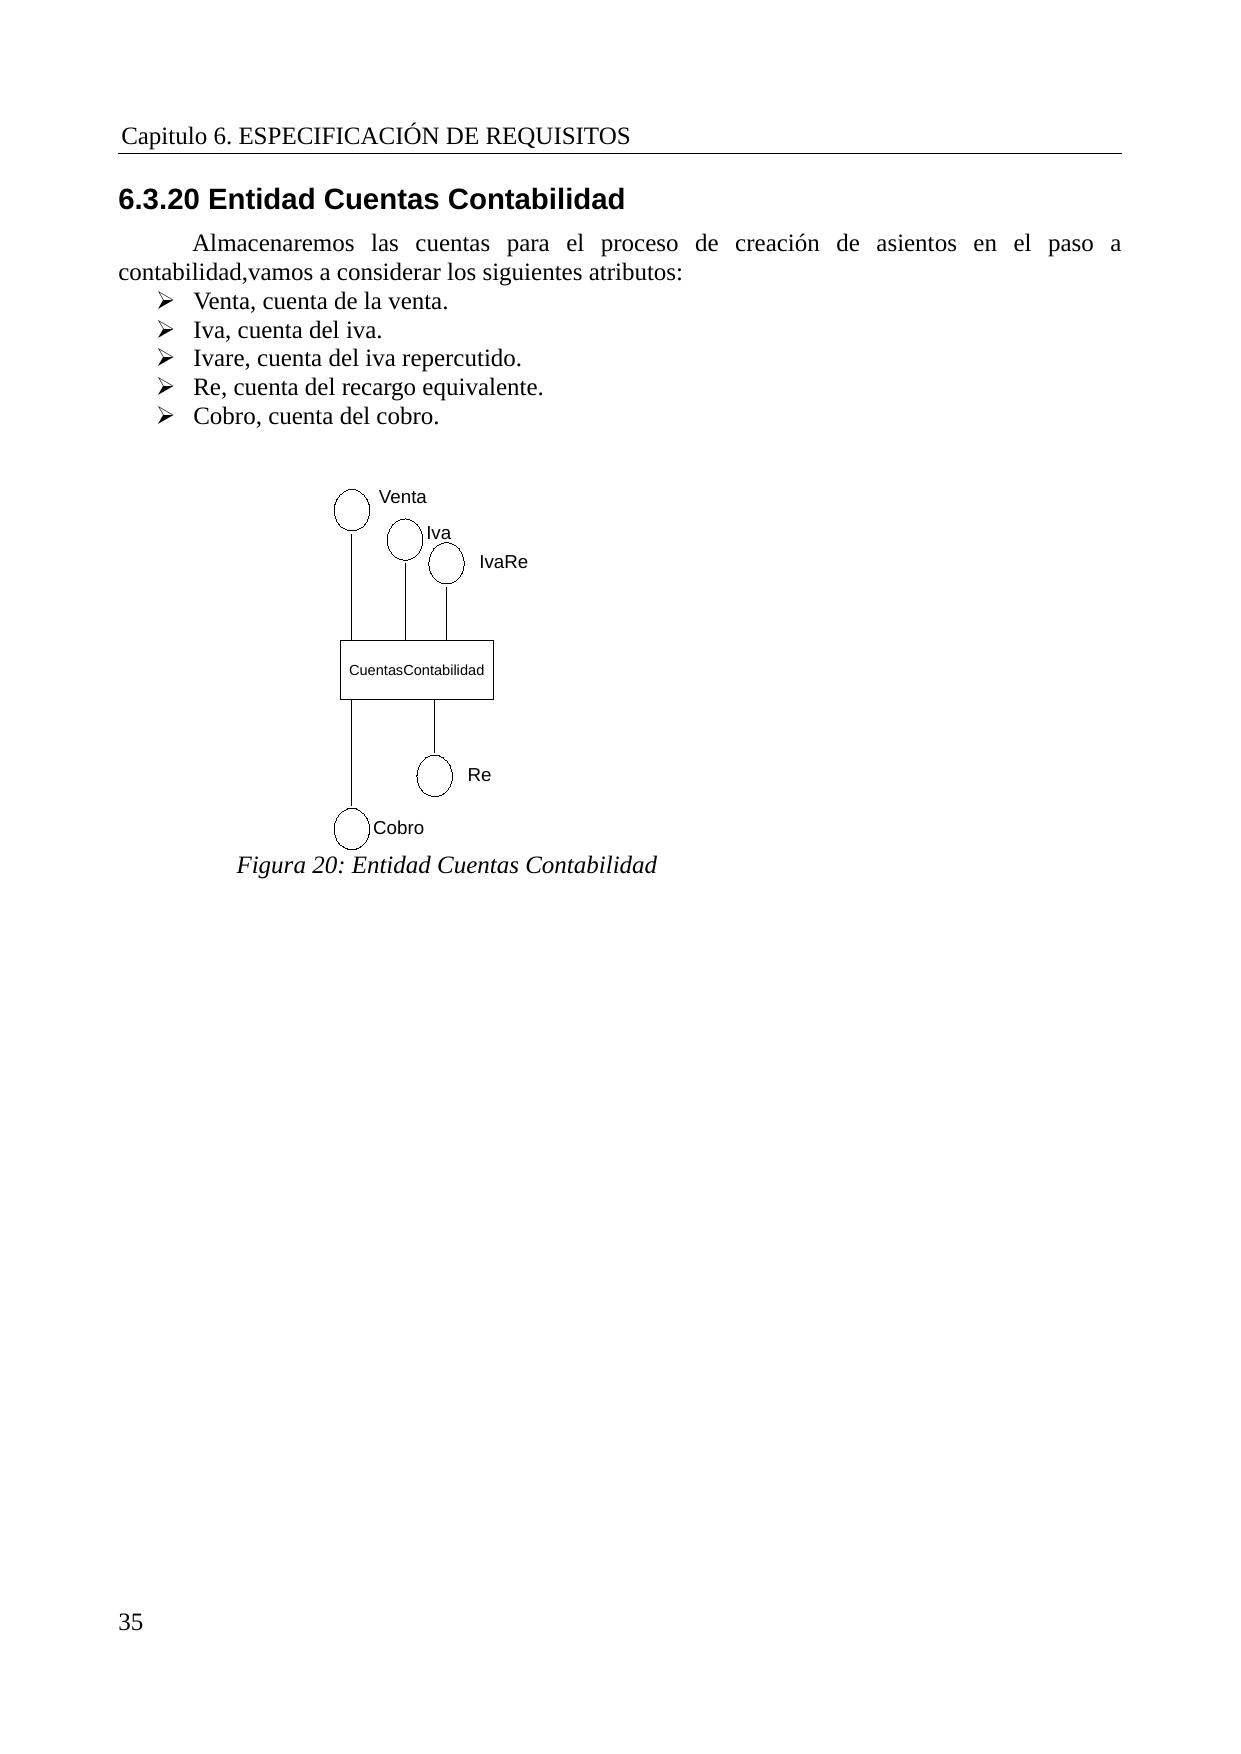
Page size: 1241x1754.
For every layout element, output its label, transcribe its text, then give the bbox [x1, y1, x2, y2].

text Figura 20: Entidad Cuentas Contabilidad [236, 491, 728, 879]
list Iva, cuenta del iva. [156, 315, 1122, 343]
list Cobro, cuenta del cobro. [156, 401, 1122, 430]
list Re, cuenta del recargo equivalente. [156, 372, 1122, 401]
list Ivare, cuenta del iva repercutido. [156, 343, 1122, 372]
subtitle 6.3.20 Entidad Cuentas Contabilidad [118, 182, 1122, 216]
text Almacenaremos las cuentas para el proceso de creación de asientos en el paso a contabilidad,vamos a considerar los siguientes atributos: [118, 228, 1122, 286]
list Venta, cuenta de la venta. [156, 286, 1122, 315]
